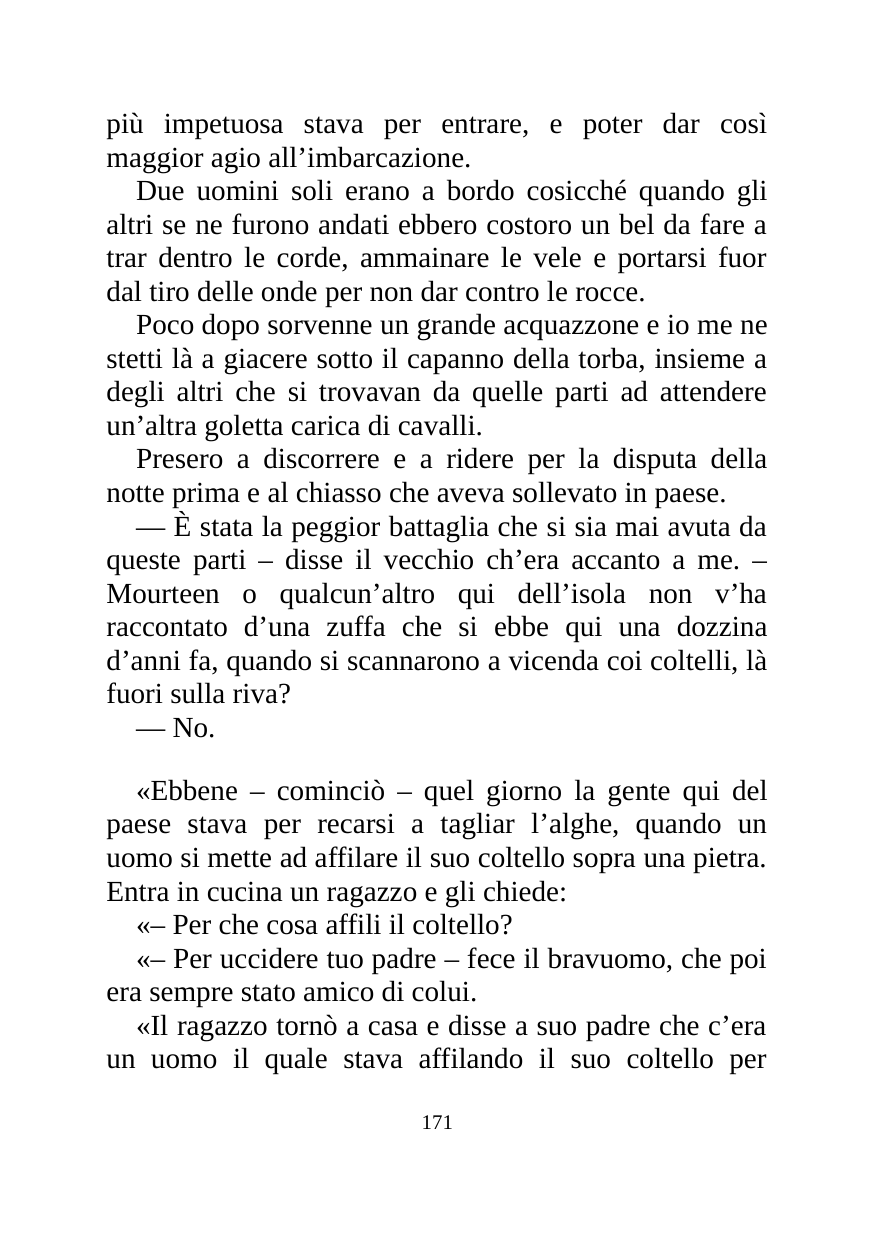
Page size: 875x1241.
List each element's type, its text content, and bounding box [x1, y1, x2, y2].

text «– Per uccidere tuo padre – fece il bravuomo, che poi era sempre stato amico di colui. [106, 941, 768, 1008]
text — È stata la peggior battaglia che si sia mai avuta da queste parti – disse il vecchio ch’era accanto a me. – Mourteen o qualcun’altro qui dell’isola non v’ha raccontato d’una zuffa che si ebbe qui una dozzina d’anni fa, quando si scannarono a vicenda coi coltelli, là fuori sulla riva? [106, 509, 768, 710]
text Presero a discorrere e a ridere per la disputa della notte prima e al chiasso che aveva sollevato in paese. [106, 442, 768, 509]
text più impetuosa stava per entrare, e poter dar così maggior agio all’imbarcazione. [106, 106, 768, 173]
text «– Per che cosa affili il coltello? [106, 907, 768, 941]
text — No. [106, 710, 768, 743]
text «Ebbene – cominciò – quel giorno la gente qui del paese stava per recarsi a tagliar l’alghe, quando un uomo si mette ad affilare il suo coltello sopra una pietra. Entra in cucina un ragazzo e gli chiede: [106, 773, 768, 907]
text Poco dopo sorvenne un grande acquazzone e io me ne stetti là a giacere sotto il capanno della torba, insieme a degli altri che si trovavan da quelle parti ad attendere un’altra goletta carica di cavalli. [106, 307, 768, 442]
text Due uomini soli erano a bordo cosicché quando gli altri se ne furono andati ebbero costoro un bel da fare a trar dentro le corde, ammainare le vele e portarsi fuor dal tiro delle onde per non dar contro le rocce. [106, 173, 768, 307]
text «Il ragazzo tornò a casa e disse a suo padre che c’era un uomo il quale stava affilando il suo coltello per [106, 1008, 768, 1075]
